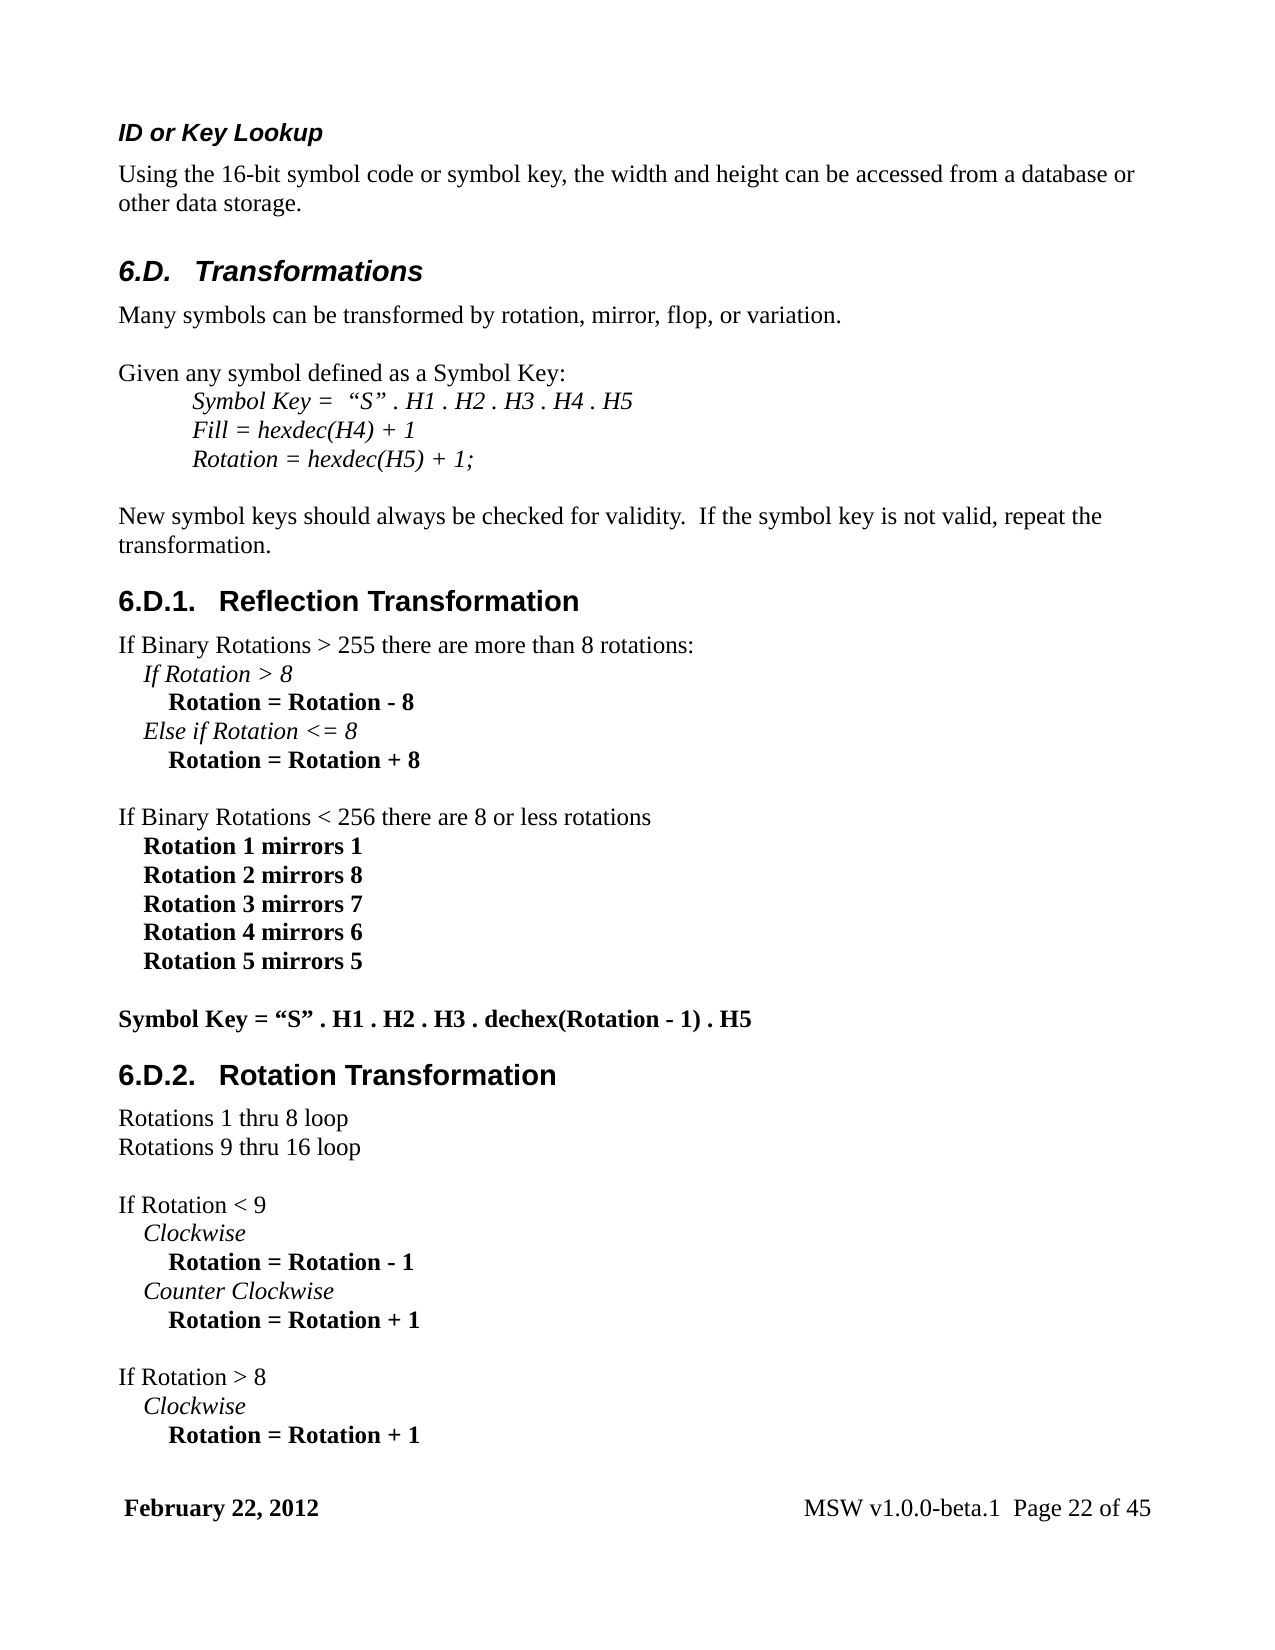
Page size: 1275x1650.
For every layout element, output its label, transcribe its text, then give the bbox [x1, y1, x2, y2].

text Clockwise [118, 1391, 1157, 1420]
text Given any symbol defined as a Symbol Key: [118, 358, 1157, 386]
text Fill = hexdec(H4) + 1 [192, 415, 1157, 444]
text Rotation = hexdec(H5) + 1; [192, 444, 1157, 473]
text Rotation = Rotation + 1 [118, 1305, 1157, 1333]
text Rotation = Rotation - 8 [118, 687, 1157, 716]
text Rotation 5 mirrors 5 [118, 946, 1157, 975]
text Rotation 2 mirrors 8 [118, 860, 1157, 889]
text Rotation = Rotation - 1 [118, 1247, 1157, 1276]
text Rotation = Rotation + 1 [118, 1420, 1157, 1448]
text Rotations 1 thru 8 loop [118, 1103, 1157, 1132]
text Rotation 3 mirrors 7 [118, 889, 1157, 917]
text Rotation 1 mirrors 1 [118, 831, 1157, 860]
text Counter Clockwise [118, 1276, 1157, 1305]
text Symbol Key = “S” . H1 . H2 . H3 . dechex(Rotation - 1) . H5 [118, 1004, 1157, 1032]
text Rotation 4 mirrors 6 [118, 917, 1157, 946]
text Rotation = Rotation + 8 [118, 745, 1157, 774]
text If Rotation < 9 [118, 1190, 1157, 1218]
subtitle Reflection Transformation [118, 584, 1157, 617]
text Symbol Key = “S” . H1 . H2 . H3 . H4 . H5 [192, 386, 1157, 415]
text If Binary Rotations < 256 there are 8 or less rotations [118, 802, 1157, 831]
text New symbol keys should always be checked for validity. If the symbol key is not valid, repeat the transformation. [118, 501, 1157, 559]
text If Rotation > 8 [118, 659, 1157, 687]
text Rotations 9 thru 16 loop [118, 1132, 1157, 1161]
subtitle Rotation Transformation [118, 1057, 1157, 1091]
text If Rotation > 8 [118, 1362, 1157, 1391]
text Clockwise [118, 1218, 1157, 1247]
subtitle ID or Key Lookup [118, 118, 1157, 147]
text If Binary Rotations > 255 there are more than 8 rotations: [118, 630, 1157, 659]
text Else if Rotation <= 8 [118, 716, 1157, 745]
subtitle Transformations [118, 254, 1157, 288]
text Using the 16-bit symbol code or symbol key, the width and height can be accessed from a database or other data storage. [118, 159, 1157, 217]
text Many symbols can be transformed by rotation, mirror, flop, or variation. [118, 300, 1157, 329]
